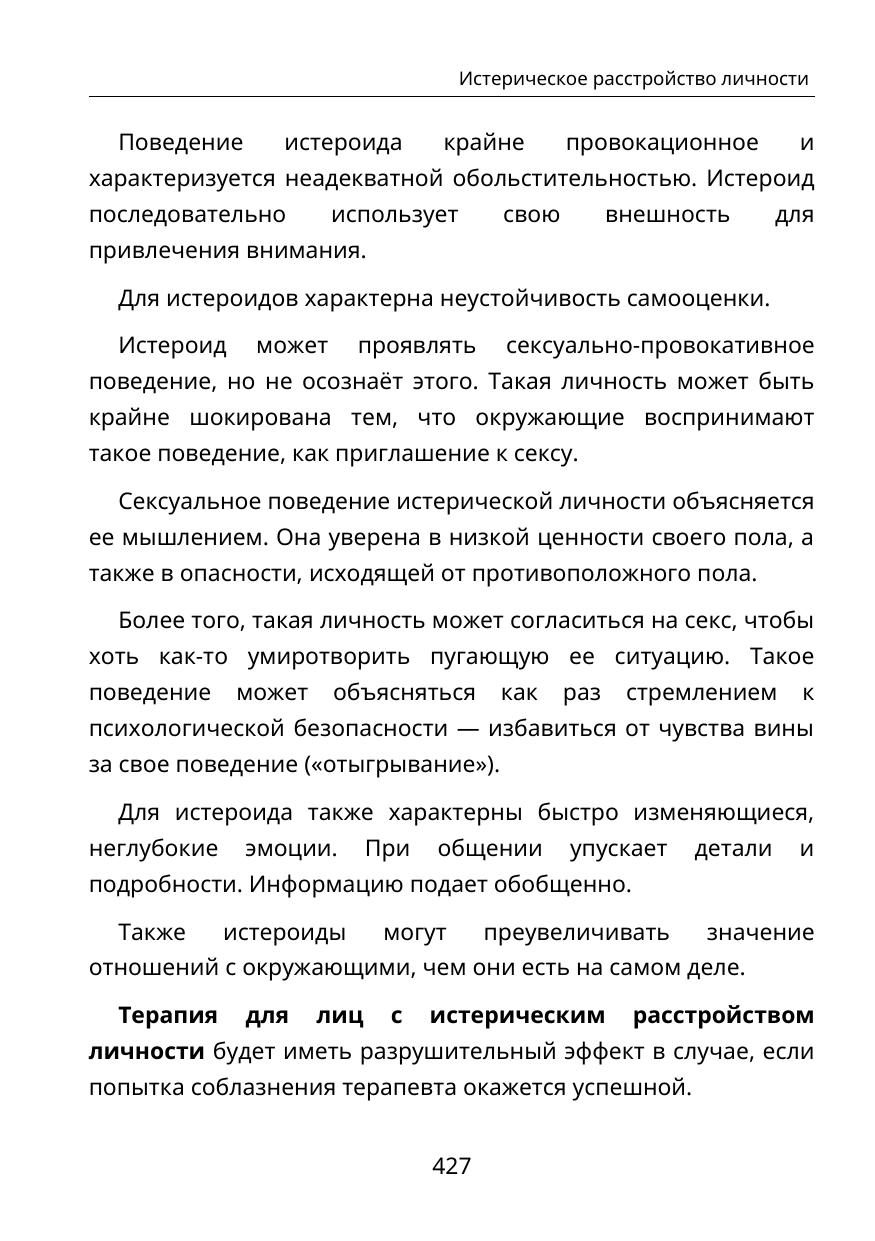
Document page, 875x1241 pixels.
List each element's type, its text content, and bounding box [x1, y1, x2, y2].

text Истероид может проявлять сексуально-провокативное поведение, но не осознаёт этого. Такая личность может быть крайне шокирована тем, что окружающие воспринимают такое поведение, как приглашение к сексу. [88, 329, 815, 468]
text Поведение истероида крайне провокационное и характеризуется неадекватной обольстительностью. Истероид последовательно использует свою внешность для привлечения внимания. [88, 126, 815, 265]
text Также истероиды могут преувеличивать значение отношений с окружающими, чем они есть на самом деле. [88, 915, 815, 983]
text Терапия для лиц с истерическим расстройством личности будет иметь разрушительный эффект в случае, если попытка соблазнения терапевта окажется успешной. [88, 999, 815, 1102]
text Для истероидов характерна неустойчивость самооценки. [88, 282, 815, 313]
text Более того, такая личность может согласиться на секс, чтобы хоть как-то умиротворить пугающую ее ситуацию. Такое поведение может объясняться как раз стремлением к психологической безопасности — избавиться от чувства вины за свое поведение («отыгрывание»). [88, 604, 815, 779]
text Для истероида также характерны быстро изменяющиеся, неглубокие эмоции. При общении упускает детали и подробности. Информацию подает обобщенно. [88, 796, 815, 899]
text Сексуальное поведение истерической личности объясняется ее мышлением. Она уверена в низкой ценности своего пола, а также в опасности, исходящей от противоположного пола. [88, 485, 815, 588]
